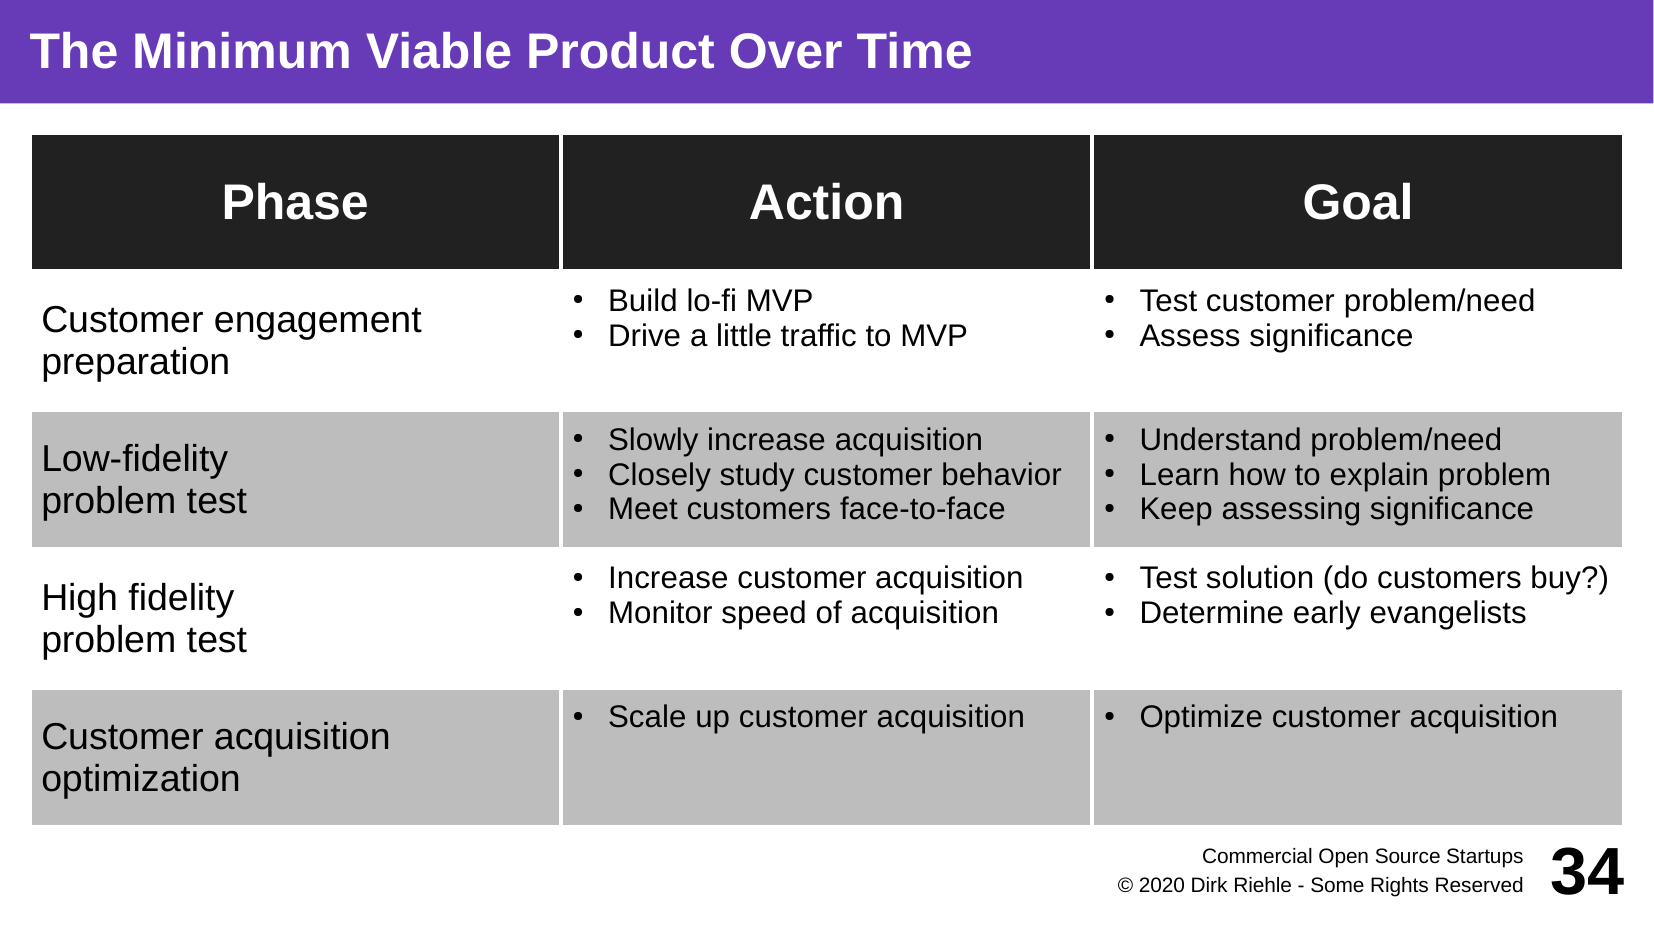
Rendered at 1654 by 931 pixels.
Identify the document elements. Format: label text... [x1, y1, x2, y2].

table_header Goal [1094, 135, 1622, 269]
table_cell Build lo-fi MVP Drive a little traffic to MVP [563, 274, 1090, 408]
table_header Action [563, 135, 1090, 269]
table_cell Optimize customer acquisition [1094, 690, 1622, 825]
table_cell Slowly increase acquisition Closely study customer behavior Meet customers face-to-face [563, 412, 1090, 547]
table_cell High fidelity problem test [32, 551, 559, 685]
table_cell Test customer problem/need Assess significance [1094, 274, 1622, 408]
table_cell Test solution (do customers buy?) Determine early evangelists [1094, 551, 1622, 685]
table_cell Increase customer acquisition Monitor speed of acquisition [563, 551, 1090, 685]
table_header Phase [32, 135, 559, 269]
table_cell Customer engagement preparation [32, 274, 559, 408]
table_cell Low-fidelity problem test [32, 412, 559, 547]
table_cell Customer acquisition optimization [32, 690, 559, 825]
table_cell Understand problem/need Learn how to explain problem Keep assessing significance [1094, 412, 1622, 547]
table_cell Scale up customer acquisition [563, 690, 1090, 825]
title The Minimum Viable Product Over Time [0, 0, 1654, 104]
